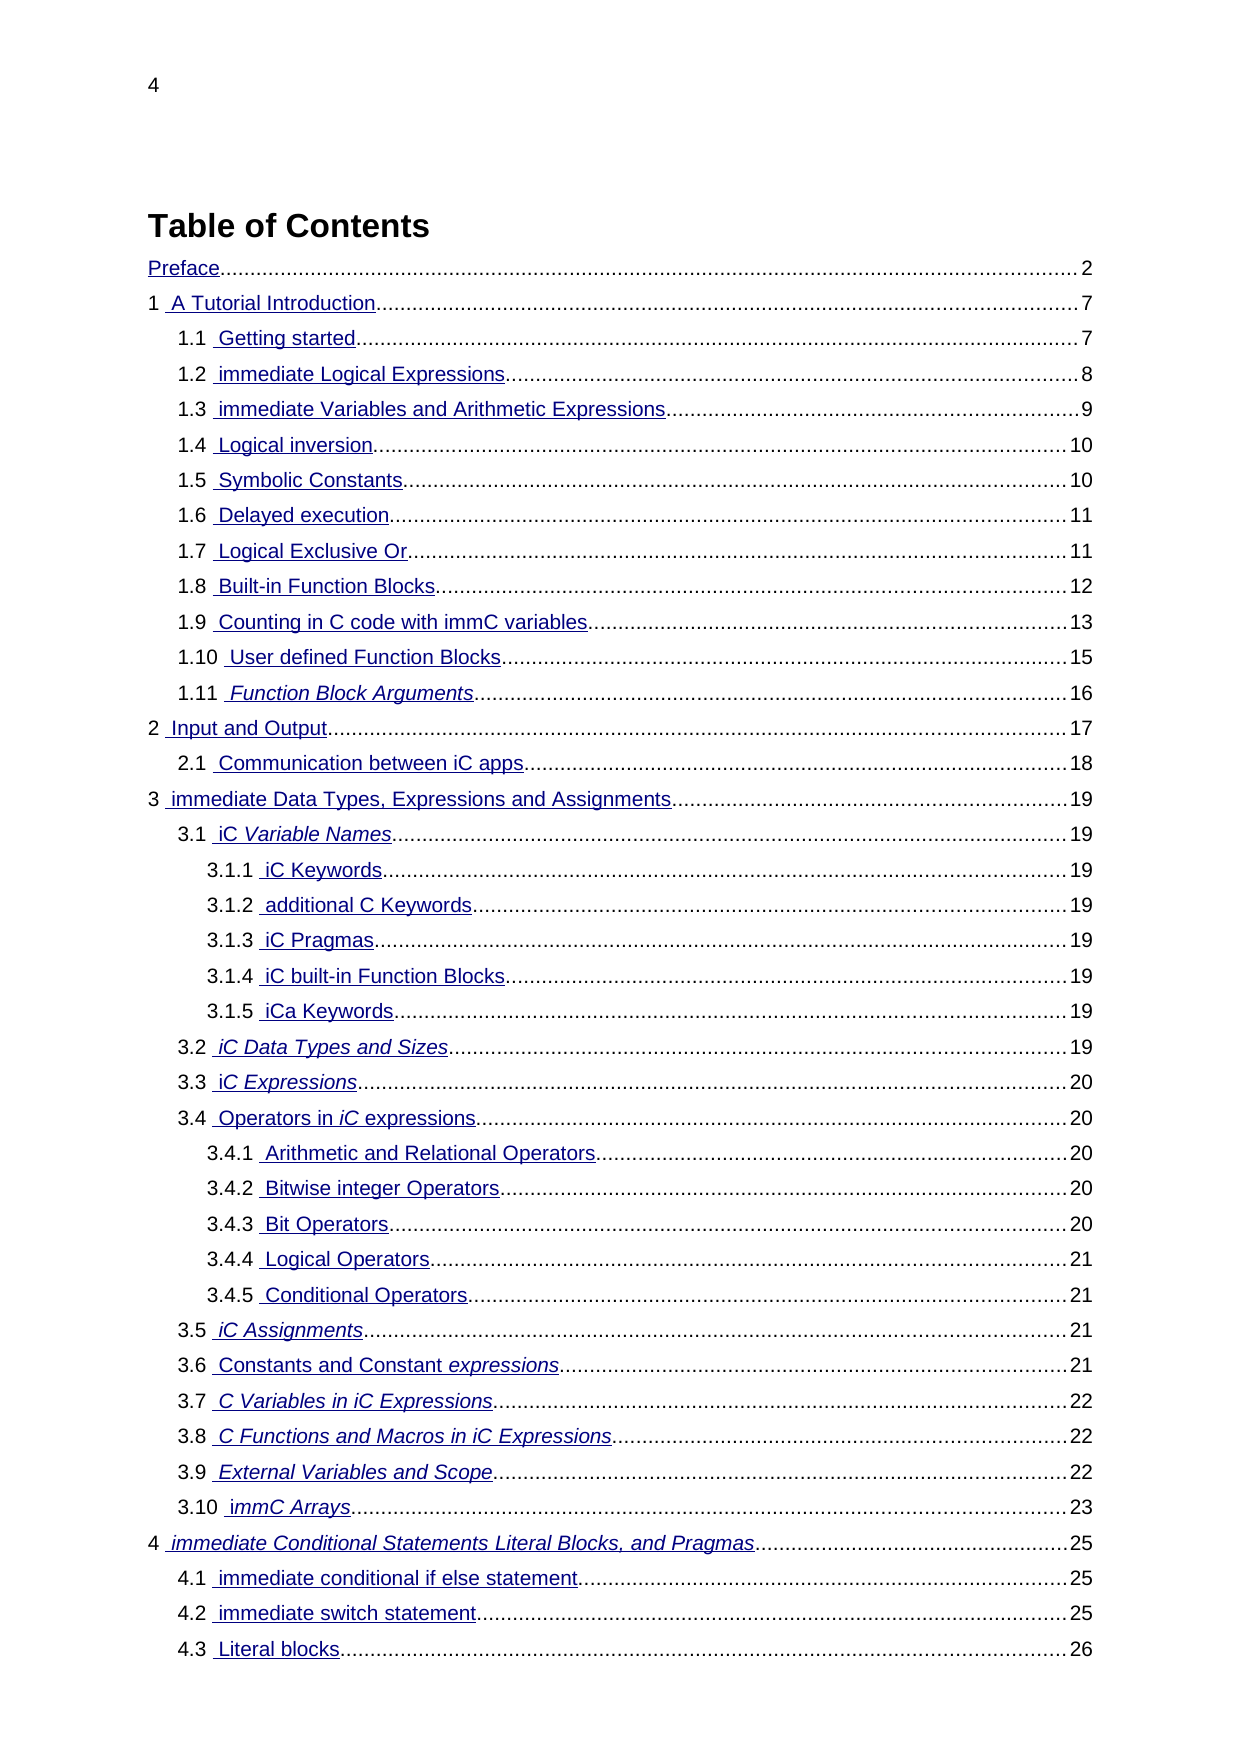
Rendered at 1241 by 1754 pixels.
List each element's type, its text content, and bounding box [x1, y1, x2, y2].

text 3.10 immC Arrays 23 [177, 1496, 1092, 1519]
text 1.7 Logical Exclusive Or 11 [177, 539, 1092, 563]
text 2.1 Communication between iC apps 18 [177, 752, 1092, 776]
text 4.1 immediate conditional if else statement 25 [177, 1566, 1092, 1590]
text 1.5 Symbolic Constants 10 [177, 468, 1092, 492]
text 3.1.2 additional C Keywords 19 [207, 893, 1092, 917]
subtitle Table of Contents [148, 207, 1092, 244]
text 3.4.5 Conditional Operators 21 [207, 1283, 1092, 1307]
text 1.9 Counting in C code with immC variables 13 [177, 610, 1092, 634]
text 2 Input and Output 17 [148, 716, 1092, 740]
text 1.6 Delayed execution 11 [177, 504, 1092, 528]
text Preface 2 [148, 256, 1092, 280]
text 3.2 iC Data Types and Sizes 19 [177, 1035, 1092, 1059]
text 3.1.1 iC Keywords 19 [207, 858, 1092, 882]
text 3.4 Operators in iC expressions 20 [177, 1106, 1092, 1130]
text 3 immediate Data Types, Expressions and Assignments 19 [148, 787, 1092, 811]
text 1.4 Logical inversion 10 [177, 433, 1092, 457]
text 1.8 Built-in Function Blocks 12 [177, 575, 1092, 598]
text 3.1 iC Variable Names 19 [177, 823, 1092, 846]
text 1.1 Getting started 7 [177, 327, 1092, 351]
text 3.9 External Variables and Scope 22 [177, 1460, 1092, 1484]
text 1.2 immediate Logical Expressions 8 [177, 362, 1092, 386]
text 3.4.3 Bit Operators 20 [207, 1212, 1092, 1236]
text 3.4.4 Logical Operators 21 [207, 1248, 1092, 1271]
text 4 immediate Conditional Statements Literal Blocks, and Pragmas 25 [148, 1531, 1092, 1555]
text 3.3 iC Expressions 20 [177, 1071, 1092, 1094]
text 1.11 Function Block Arguments 16 [177, 681, 1092, 705]
text 3.1.4 iC built-in Function Blocks 19 [207, 964, 1092, 988]
text 3.5 iC Assignments 21 [177, 1318, 1092, 1342]
text 3.7 C Variables in iC Expressions 22 [177, 1389, 1092, 1413]
text 3.1.3 iC Pragmas 19 [207, 929, 1092, 953]
text 4.3 Literal blocks 26 [177, 1637, 1092, 1661]
text 4.2 immediate switch statement 25 [177, 1602, 1092, 1626]
text 3.6 Constants and Constant expressions 21 [177, 1354, 1092, 1378]
text 1.3 immediate Variables and Arithmetic Expressions 9 [177, 398, 1092, 421]
text 1 A Tutorial Introduction 7 [148, 291, 1092, 315]
text 3.1.5 iCa Keywords 19 [207, 1000, 1092, 1023]
text 3.4.1 Arithmetic and Relational Operators 20 [207, 1141, 1092, 1165]
text 1.10 User defined Function Blocks 15 [177, 646, 1092, 669]
text 3.8 C Functions and Macros in iC Expressions 22 [177, 1425, 1092, 1448]
text 3.4.2 Bitwise integer Operators 20 [207, 1177, 1092, 1201]
